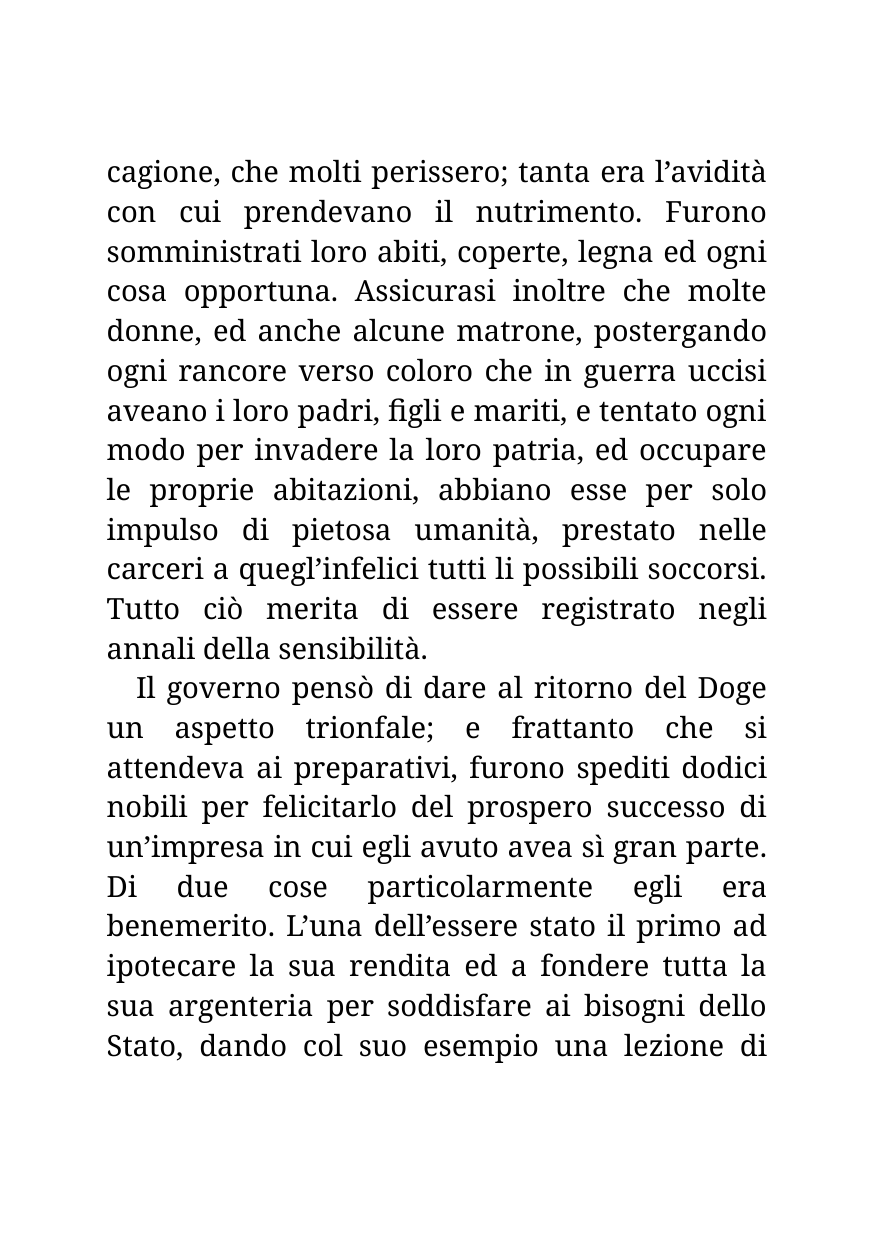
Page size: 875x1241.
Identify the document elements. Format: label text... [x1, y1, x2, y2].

text Il governo pensò di dare al ritorno del Doge un aspetto trionfale; e frattanto che si attendeva ai preparativi, furono spediti dodici nobili per felicitarlo del prospero successo di un’impresa in cui egli avuto avea sì gran parte. Di due cose particolarmente egli era benemerito. L’una dell’essere stato il primo ad ipotecare la sua rendita ed a fondere tutta la sua argenteria per soddisfare ai bisogni dello Stato, dando col suo esempio una lezione di [106, 668, 768, 1064]
text cagione, che molti perissero; tanta era l’avidità con cui prendevano il nutrimento. Furono somministrati loro abiti, coperte, legna ed ogni cosa opportuna. Assicurasi inoltre che molte donne, ed anche alcune matrone, postergando ogni rancore verso coloro che in guerra uccisi aveano i loro padri, figli e mariti, e tentato ogni modo per invadere la loro patria, ed occupare le proprie abitazioni, abbiano esse per solo impulso di pietosa umanità, prestato nelle carceri a quegl’infelici tutti li possibili soccorsi. Tutto ciò merita di essere registrato negli annali della sensibilità. [106, 152, 768, 668]
